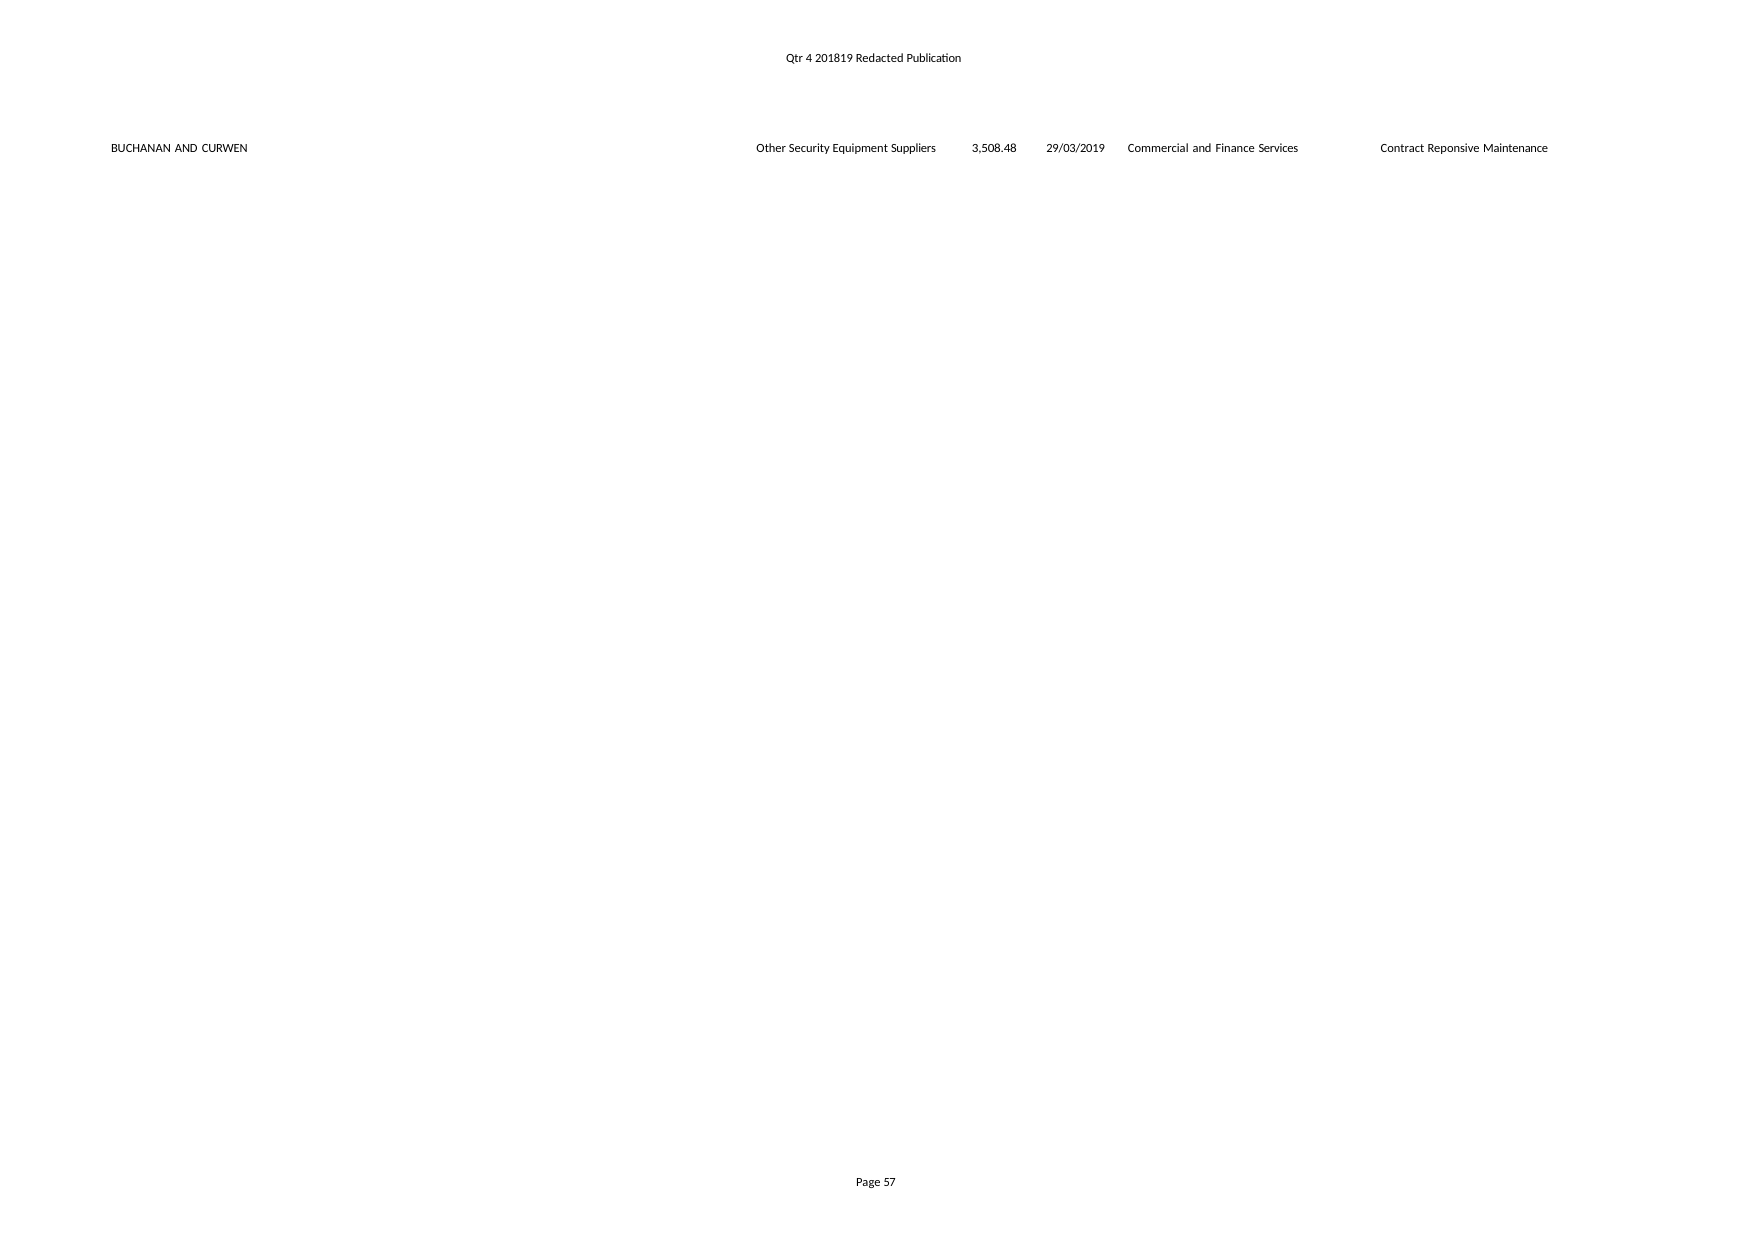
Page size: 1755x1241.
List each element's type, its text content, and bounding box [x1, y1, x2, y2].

table_cell BUCHANAN AND CURWEN [108, 140, 552, 157]
table_cell Contract Reponsive Maintenance [1342, 140, 1594, 157]
table_cell 3,508.48 [950, 140, 1031, 157]
table_cell 29/03/2019 [1031, 140, 1117, 157]
table_cell Commercial and Finance Services [1117, 140, 1342, 157]
table_cell Other Security Equipment Suppliers [552, 140, 950, 157]
